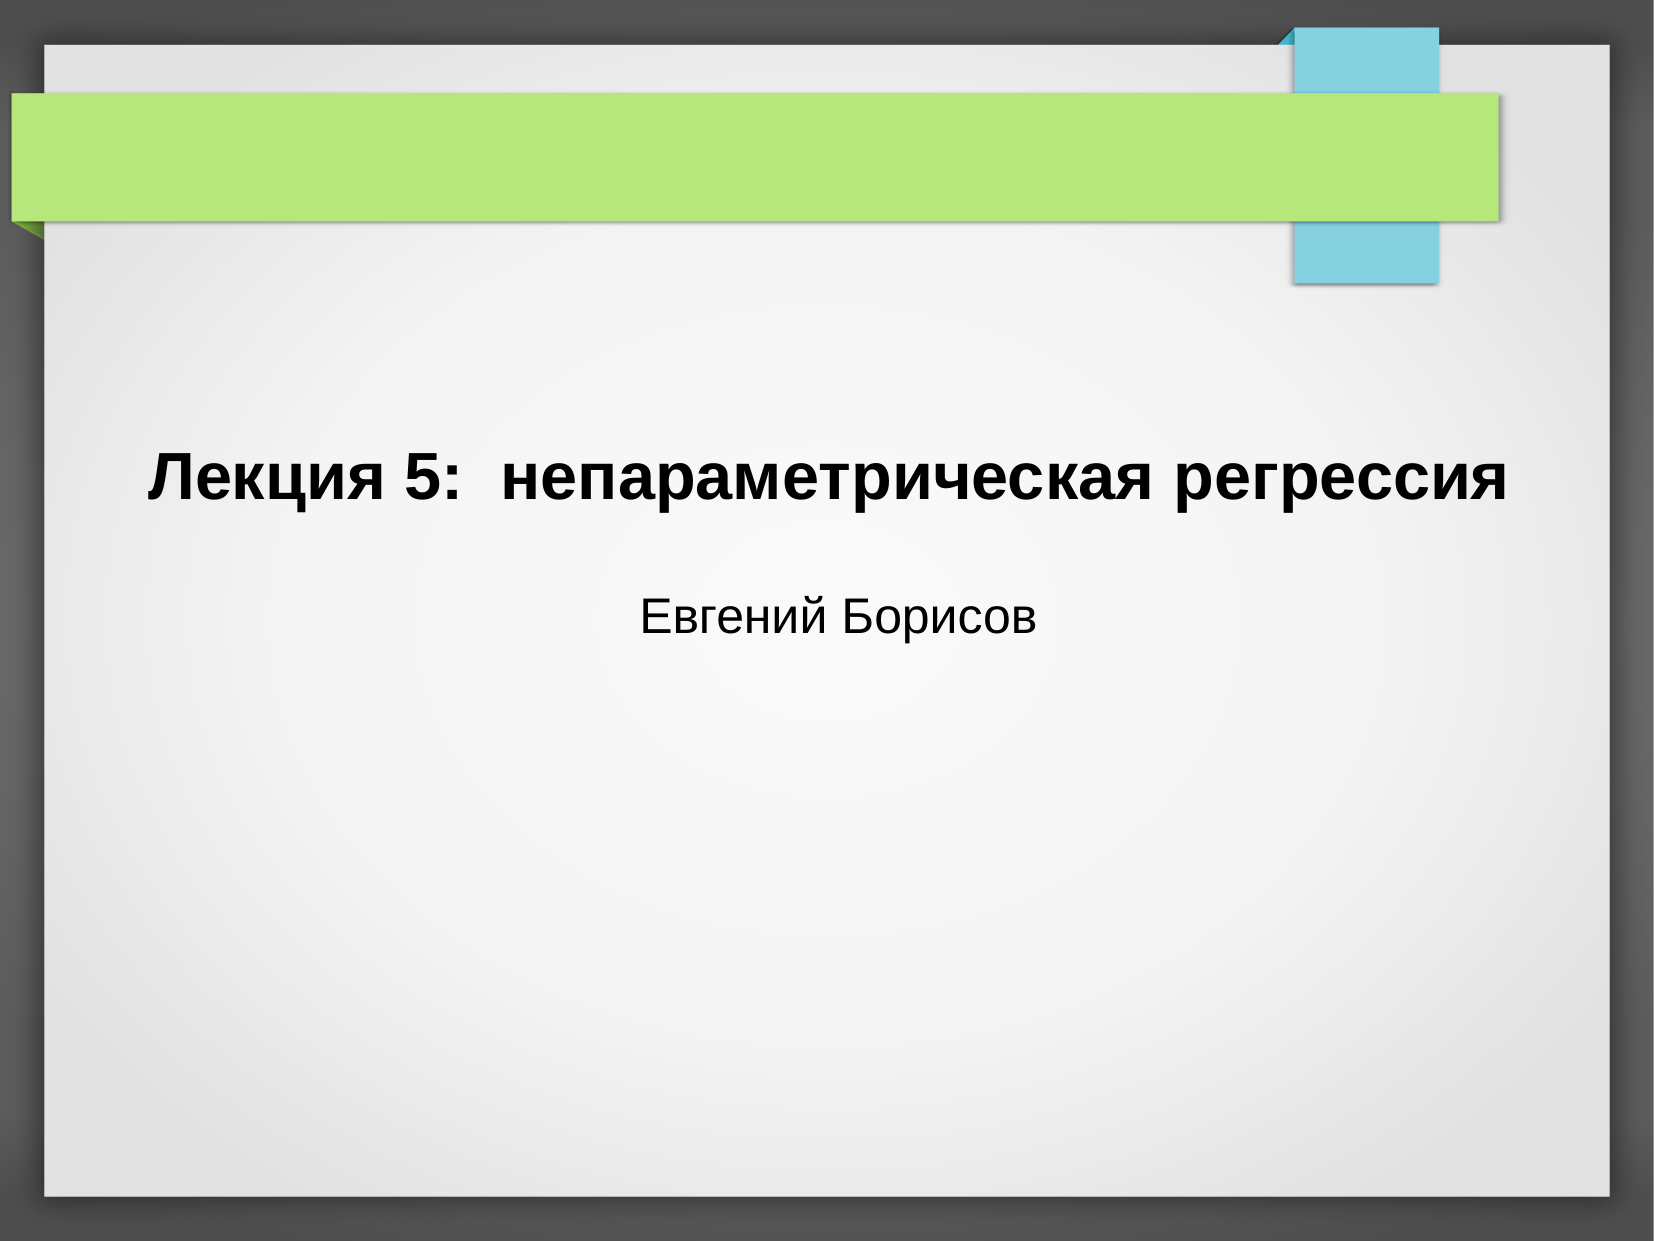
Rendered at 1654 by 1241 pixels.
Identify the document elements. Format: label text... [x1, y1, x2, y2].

picture [0, 0, 1654, 1241]
subtitle Лекция 5: непараметрическая регрессия Евгений Борисов [94, 342, 1583, 773]
